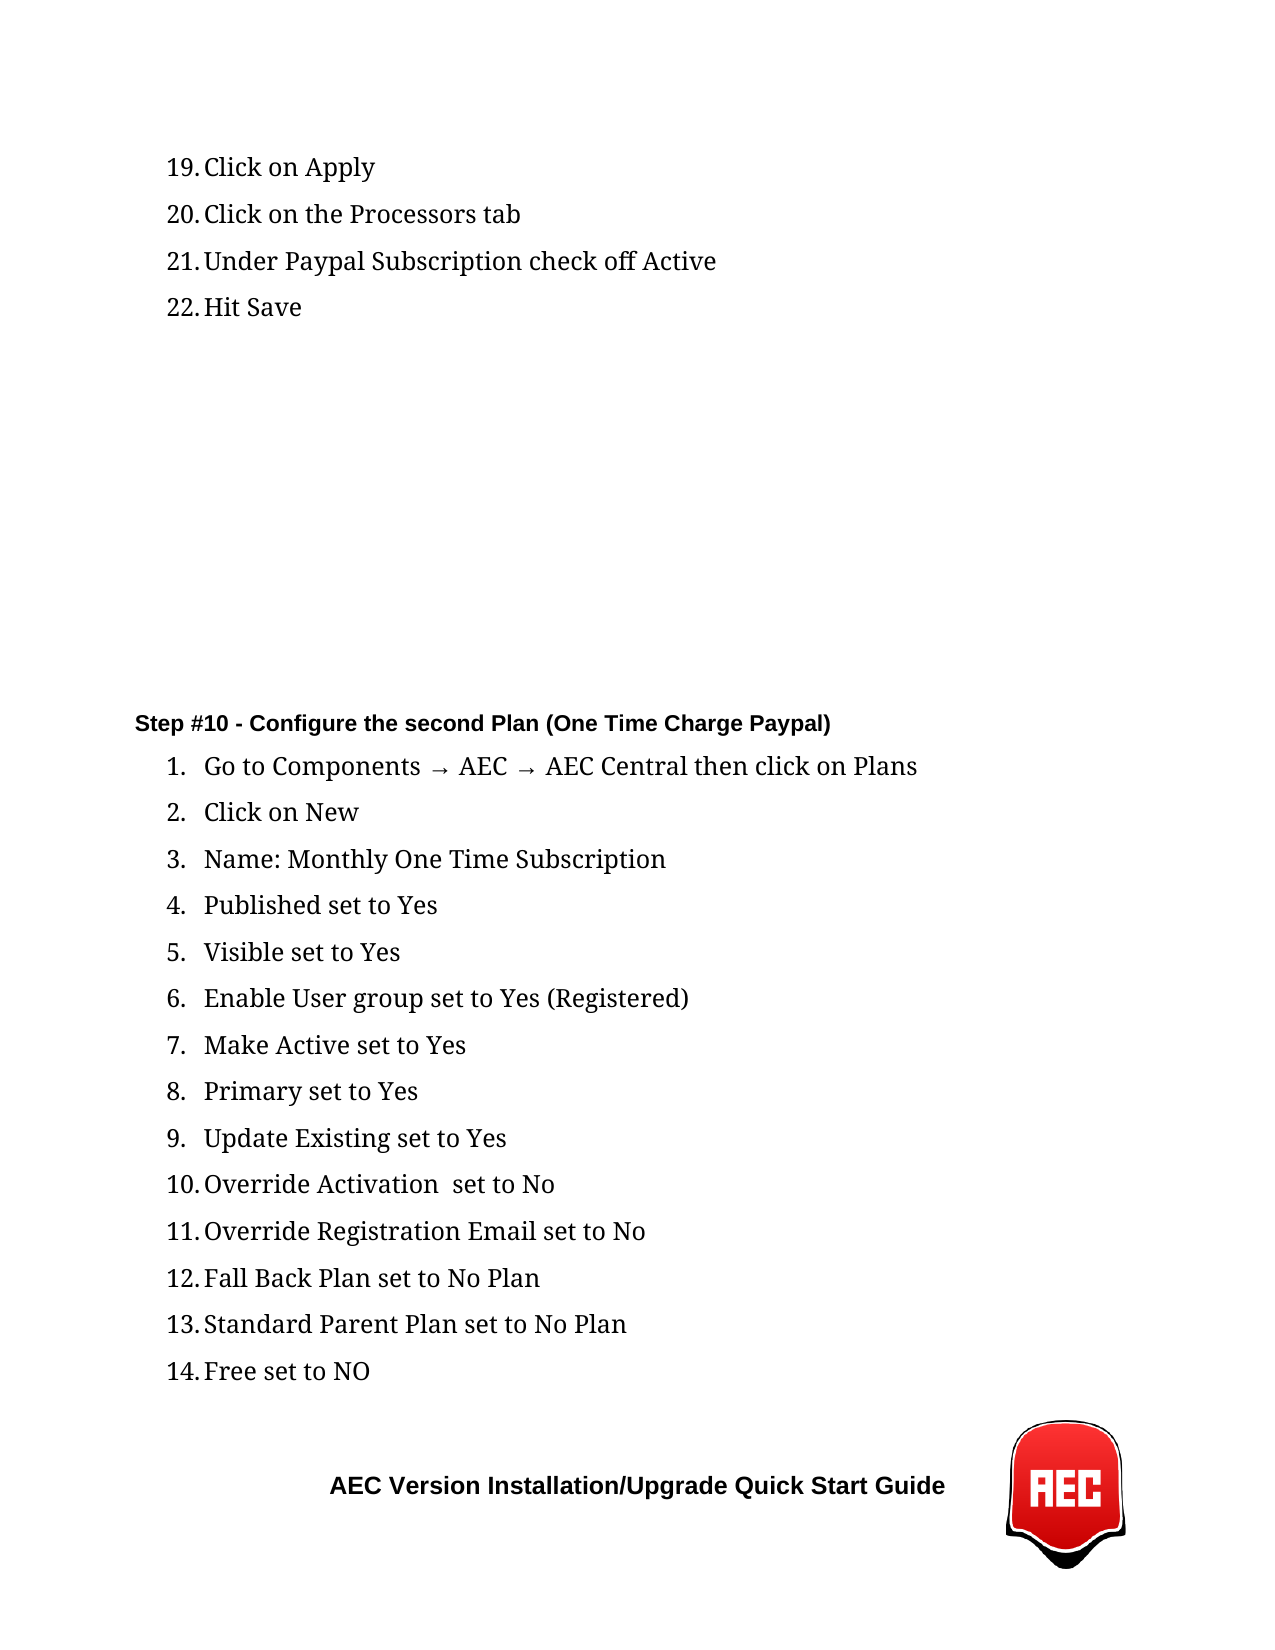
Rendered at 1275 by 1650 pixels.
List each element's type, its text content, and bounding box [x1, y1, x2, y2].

list Go to Components → AEC → AEC Central then click on Plans [166, 748, 1147, 782]
list Click on the Processors tab [166, 197, 1147, 231]
list Click on New [166, 795, 1147, 829]
list Enable User group set to Yes (Registered) [166, 981, 1147, 1015]
picture [1006, 1420, 1126, 1569]
list Make Active set to Yes [166, 1027, 1147, 1062]
list Override Activation set to No [166, 1167, 1147, 1201]
list Fall Back Plan set to No Plan [166, 1260, 1147, 1294]
list Primary set to Yes [166, 1074, 1147, 1108]
list Under Paypal Subscription check off Active [166, 243, 1147, 277]
list Click on Apply [166, 150, 1147, 184]
subtitle Step #10 - Configure the second Plan (One Time Charge Paypal) [134, 710, 1147, 736]
list Published set to Yes [166, 888, 1147, 922]
list Free set to NO [166, 1353, 1147, 1387]
list Name: Monthly One Time Subscription [166, 841, 1147, 875]
list Hit Save [166, 290, 1147, 324]
list Override Registration Email set to No [166, 1214, 1147, 1248]
list Standard Parent Plan set to No Plan [166, 1307, 1147, 1341]
list Update Existing set to Yes [166, 1121, 1147, 1155]
list Visible set to Yes [166, 934, 1147, 968]
